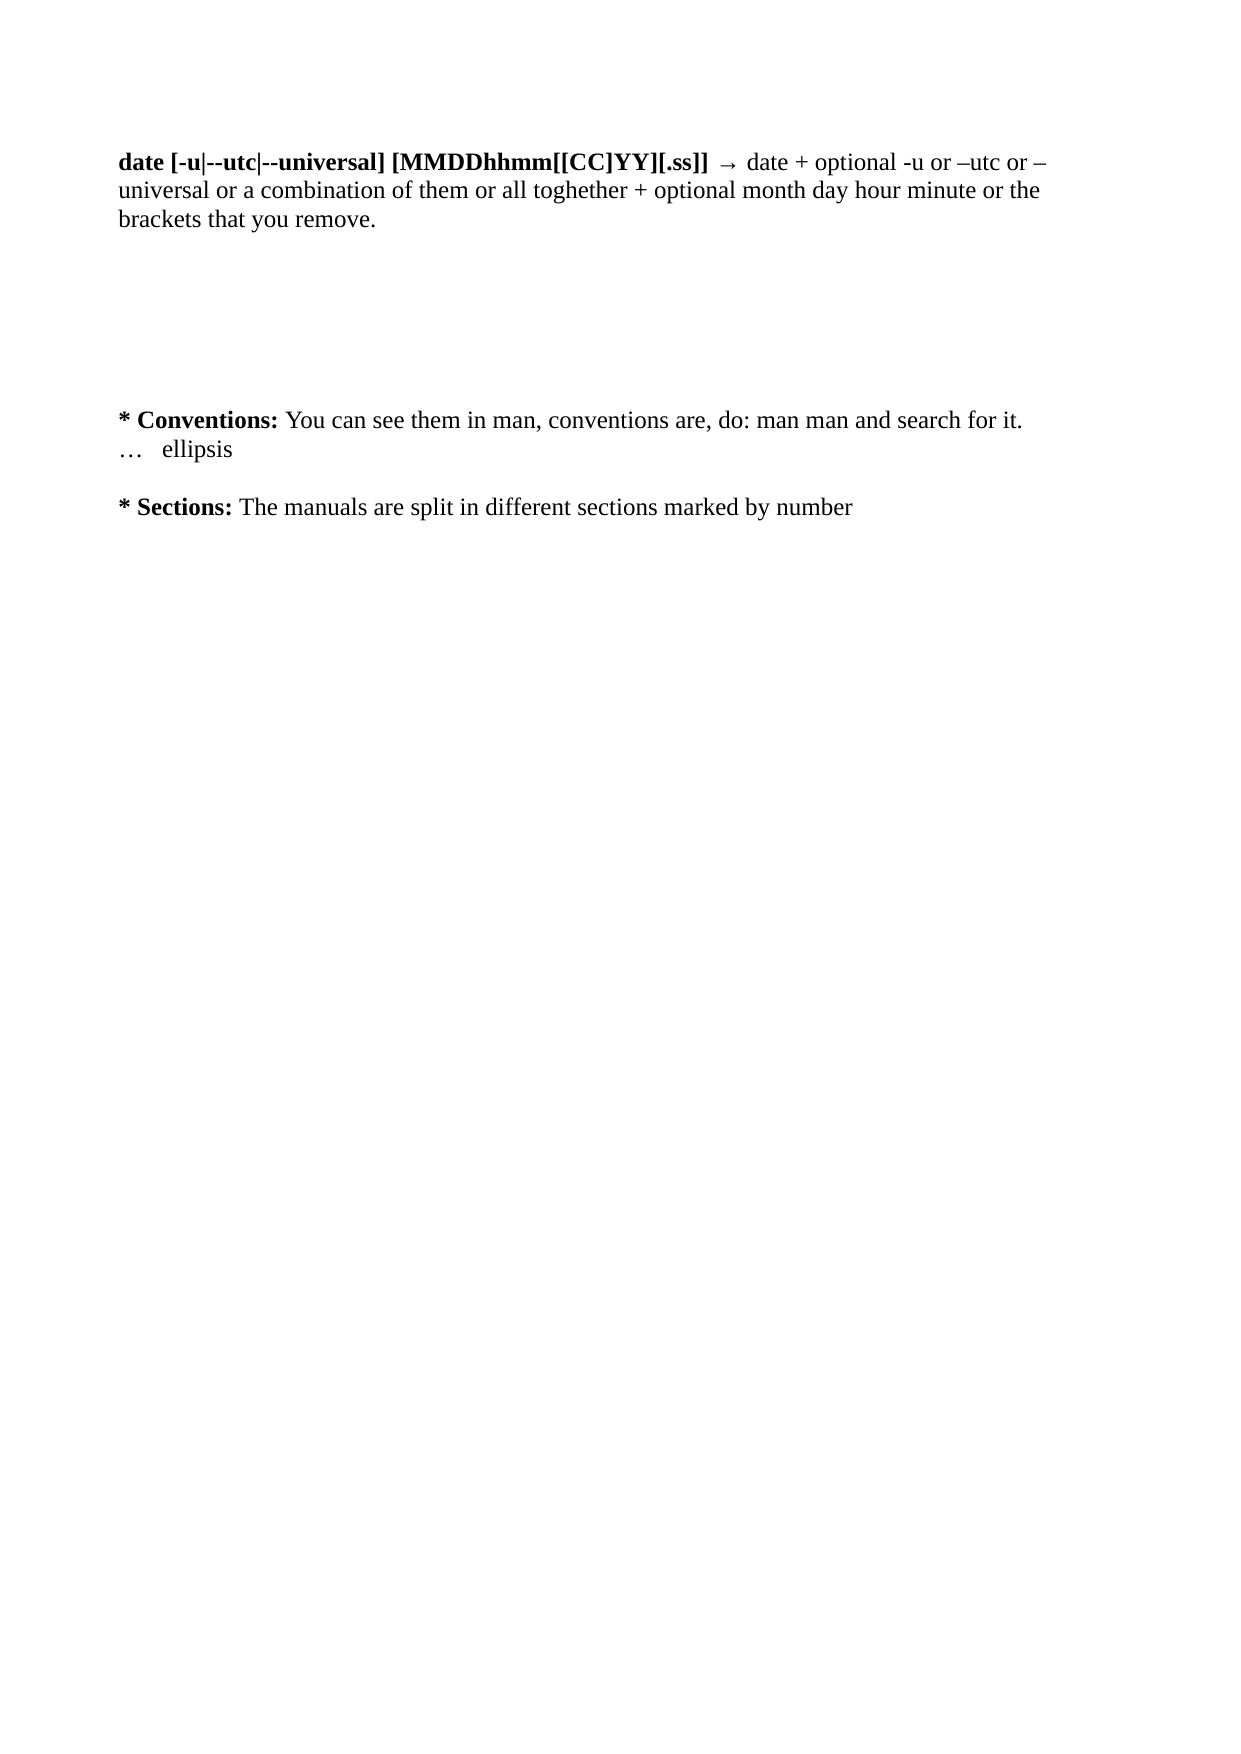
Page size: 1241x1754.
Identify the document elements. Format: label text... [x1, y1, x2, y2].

text * Sections: The manuals are split in different sections marked by number [118, 492, 1122, 521]
text … ellipsis [118, 434, 1122, 463]
text date [-u|--utc|--universal] [MMDDhhmm[[CC]YY][.ss]] → date + optional -u or –utc or –universal or a combination of them or all toghether + optional month day hour minute or the brackets that you remove. [118, 147, 1122, 233]
text * Conventions: You can see them in man, conventions are, do: man man and search for it. [118, 406, 1122, 434]
